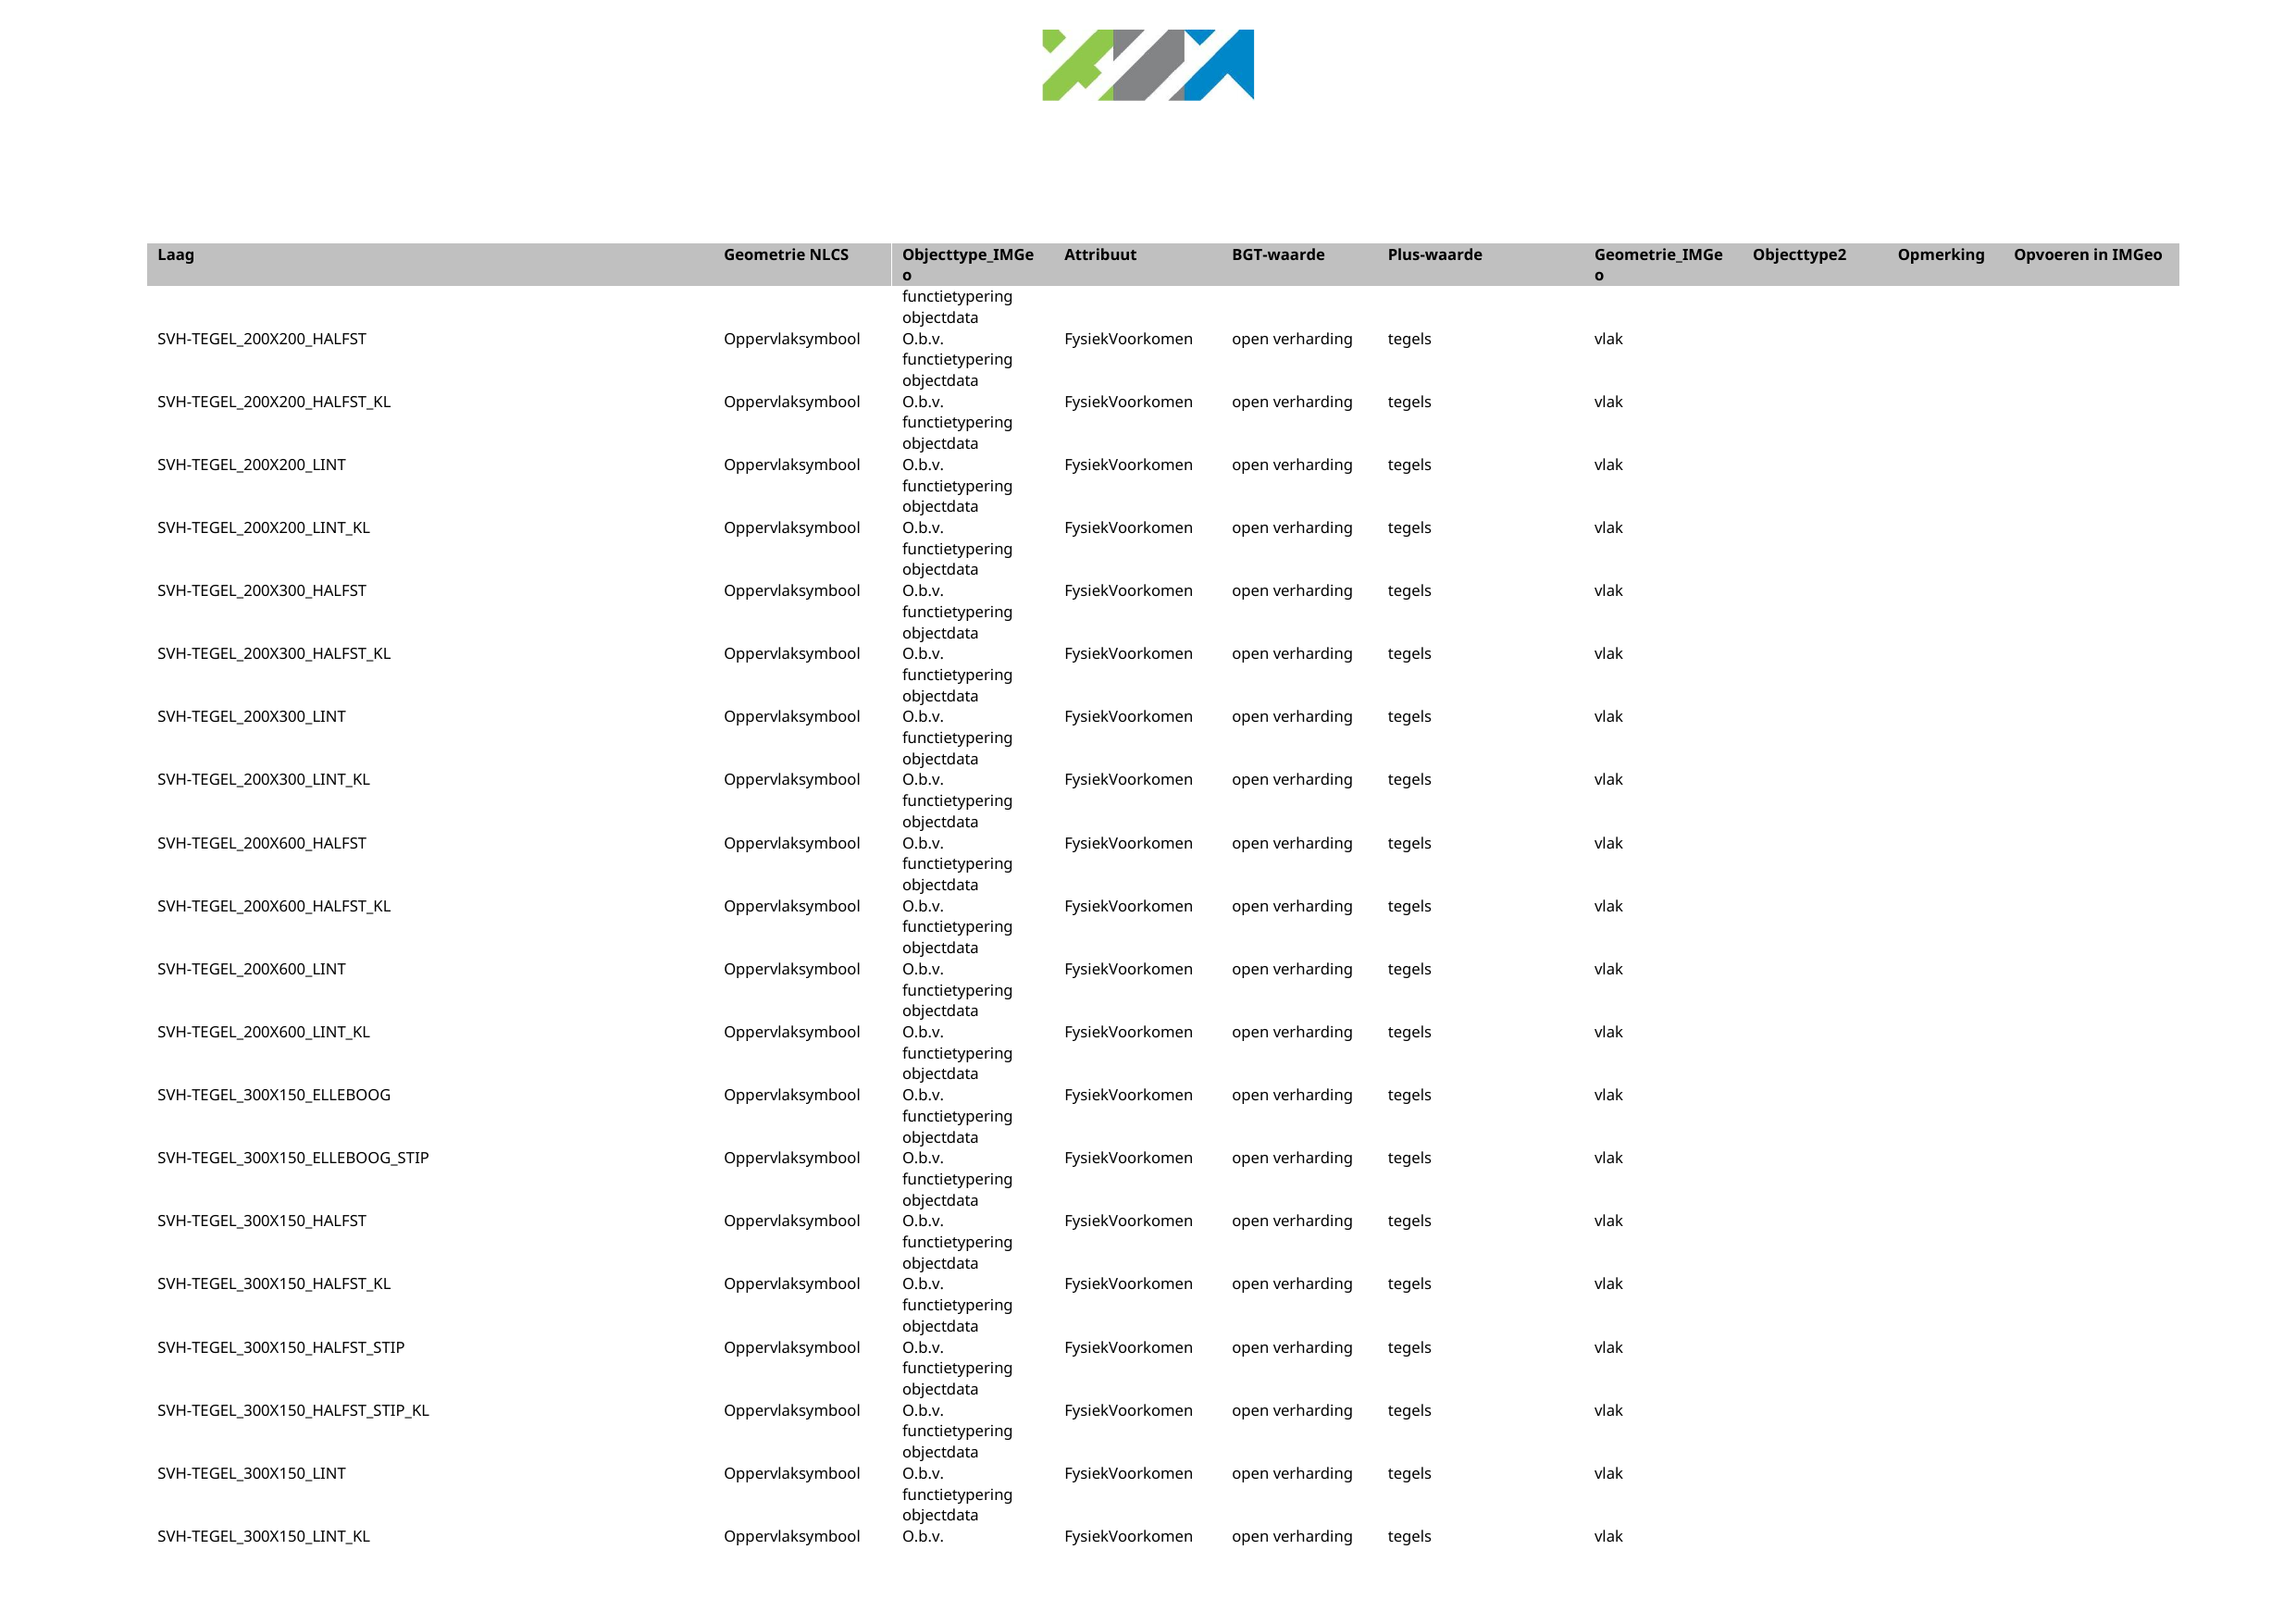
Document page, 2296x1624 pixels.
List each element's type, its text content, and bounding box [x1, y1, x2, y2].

table_cell [1887, 1526, 2004, 1550]
table_cell vlak [1584, 1273, 1743, 1336]
table_cell vlak [1584, 832, 1743, 895]
table_header BGT-waarde [1222, 243, 1377, 286]
table_cell O.b.v. functietypering objectdata [892, 1147, 1054, 1210]
table_cell open verharding [1222, 517, 1377, 580]
table_cell [2004, 328, 2179, 391]
table_cell open verharding [1222, 1210, 1377, 1273]
table_cell open verharding [1222, 1336, 1377, 1399]
table_cell [2004, 453, 2179, 516]
table_cell [2004, 1462, 2179, 1525]
table_cell Oppervlaksymbool [714, 1399, 891, 1462]
table_cell Oppervlaksymbool [714, 1336, 891, 1399]
table_cell SVH-TEGEL_300X150_HALFST_KL [147, 1273, 714, 1336]
table_cell Oppervlaksymbool [714, 517, 891, 580]
table_cell SVH-TEGEL_200X600_HALFST [147, 832, 714, 895]
table_cell O.b.v. functietypering objectdata [892, 1210, 1054, 1273]
table_cell FysiekVoorkomen [1054, 1147, 1222, 1210]
table_cell [1743, 895, 1887, 958]
table_cell tegels [1377, 1273, 1584, 1336]
table_cell vlak [1584, 391, 1743, 453]
table_cell O.b.v. functietypering objectdata [892, 958, 1054, 1021]
table_cell FysiekVoorkomen [1054, 1526, 1222, 1550]
table_cell [1887, 1147, 2004, 1210]
table_cell [2004, 391, 2179, 453]
table_cell [2004, 706, 2179, 769]
table_cell open verharding [1222, 391, 1377, 453]
table_cell vlak [1584, 1085, 1743, 1147]
table_cell SVH-TEGEL_200X600_LINT_KL [147, 1022, 714, 1085]
table_cell FysiekVoorkomen [1054, 1336, 1222, 1399]
table_cell [1743, 1210, 1887, 1273]
table_cell [1743, 1085, 1887, 1147]
table_cell tegels [1377, 1399, 1584, 1462]
table_cell vlak [1584, 706, 1743, 769]
table_cell SVH-TEGEL_200X300_LINT_KL [147, 769, 714, 832]
table_cell O.b.v. functietypering objectdata [892, 328, 1054, 391]
table_cell [1054, 286, 1222, 328]
table_cell vlak [1584, 453, 1743, 516]
table_cell tegels [1377, 958, 1584, 1021]
table_cell SVH-TEGEL_200X200_HALFST [147, 328, 714, 391]
table_cell [1887, 517, 2004, 580]
table_cell [2004, 517, 2179, 580]
table_cell Oppervlaksymbool [714, 958, 891, 1021]
table_cell tegels [1377, 1147, 1584, 1210]
table_cell [1887, 643, 2004, 706]
table_cell [1743, 1462, 1887, 1525]
table_cell O.b.v. functietypering objectdata [892, 391, 1054, 453]
table_cell [2004, 1336, 2179, 1399]
table_cell [1887, 1210, 2004, 1273]
table_cell FysiekVoorkomen [1054, 391, 1222, 453]
table_cell vlak [1584, 895, 1743, 958]
table_cell Oppervlaksymbool [714, 895, 891, 958]
table_cell tegels [1377, 895, 1584, 958]
table_cell Oppervlaksymbool [714, 1210, 891, 1273]
table_cell [1743, 832, 1887, 895]
table_cell O.b.v. functietypering objectdata [892, 769, 1054, 832]
table_cell Oppervlaksymbool [714, 706, 891, 769]
table_cell SVH-TEGEL_300X150_HALFST_STIP [147, 1336, 714, 1399]
table_cell [2004, 643, 2179, 706]
table_cell open verharding [1222, 1526, 1377, 1550]
table_cell O.b.v. functietypering objectdata [892, 832, 1054, 895]
table_cell [1743, 1022, 1887, 1085]
table_cell Oppervlaksymbool [714, 453, 891, 516]
table_cell vlak [1584, 769, 1743, 832]
table_cell SVH-TEGEL_200X300_HALFST_KL [147, 643, 714, 706]
table_cell O.b.v. functietypering objectdata [892, 706, 1054, 769]
table_cell open verharding [1222, 706, 1377, 769]
table_cell O.b.v. functietypering objectdata [892, 1022, 1054, 1085]
table_cell tegels [1377, 832, 1584, 895]
table_cell SVH-TEGEL_200X600_LINT [147, 958, 714, 1021]
table_cell [2004, 895, 2179, 958]
table_cell tegels [1377, 391, 1584, 453]
table_cell [2004, 1210, 2179, 1273]
table_cell open verharding [1222, 328, 1377, 391]
table_cell FysiekVoorkomen [1054, 958, 1222, 1021]
table_cell vlak [1584, 328, 1743, 391]
table_cell [1377, 286, 1584, 328]
table_header Attribuut [1054, 243, 1222, 286]
table_cell FysiekVoorkomen [1054, 643, 1222, 706]
table_cell FysiekVoorkomen [1054, 769, 1222, 832]
table_cell [1887, 286, 2004, 328]
table_cell tegels [1377, 328, 1584, 391]
table_cell open verharding [1222, 580, 1377, 643]
table_cell vlak [1584, 1147, 1743, 1210]
table_cell [147, 286, 714, 328]
table_cell SVH-TEGEL_300X150_ELLEBOOG [147, 1085, 714, 1147]
table_cell O.b.v. functietypering objectdata [892, 643, 1054, 706]
table_header Objecttype2 [1743, 243, 1887, 286]
table_cell tegels [1377, 1085, 1584, 1147]
table_cell open verharding [1222, 643, 1377, 706]
table_cell FysiekVoorkomen [1054, 895, 1222, 958]
table_cell Oppervlaksymbool [714, 580, 891, 643]
table_cell tegels [1377, 453, 1584, 516]
table_cell open verharding [1222, 1399, 1377, 1462]
table_cell FysiekVoorkomen [1054, 1085, 1222, 1147]
table_cell [1743, 769, 1887, 832]
table_cell [2004, 769, 2179, 832]
table_cell tegels [1377, 643, 1584, 706]
table_cell [1743, 328, 1887, 391]
table_header Geometrie_IMGeo [1584, 243, 1743, 286]
table_header Laag [147, 243, 714, 286]
table_cell O.b.v. functietypering objectdata [892, 580, 1054, 643]
table_cell Oppervlaksymbool [714, 643, 891, 706]
table_cell open verharding [1222, 1147, 1377, 1210]
table_cell [1887, 1022, 2004, 1085]
table_cell [1887, 958, 2004, 1021]
table_header Objecttype_IMGeo [892, 243, 1054, 286]
table_cell tegels [1377, 517, 1584, 580]
table_cell Oppervlaksymbool [714, 1085, 891, 1147]
table_cell open verharding [1222, 1462, 1377, 1525]
table_cell [1743, 1526, 1887, 1550]
table_cell vlak [1584, 1399, 1743, 1462]
table_cell [1887, 769, 2004, 832]
table_cell SVH-TEGEL_200X300_LINT [147, 706, 714, 769]
table_cell SVH-TEGEL_200X200_LINT [147, 453, 714, 516]
table_cell SVH-TEGEL_200X600_HALFST_KL [147, 895, 714, 958]
table_cell FysiekVoorkomen [1054, 453, 1222, 516]
table_cell vlak [1584, 1462, 1743, 1525]
table_cell [2004, 1399, 2179, 1462]
table_cell [1743, 453, 1887, 516]
table_cell Oppervlaksymbool [714, 391, 891, 453]
table_cell [1743, 643, 1887, 706]
table_cell vlak [1584, 1022, 1743, 1085]
table_cell FysiekVoorkomen [1054, 580, 1222, 643]
table_cell [1887, 328, 2004, 391]
table_cell open verharding [1222, 958, 1377, 1021]
table_cell SVH-TEGEL_300X150_HALFST_STIP_KL [147, 1399, 714, 1462]
table_cell FysiekVoorkomen [1054, 1462, 1222, 1525]
table_cell [1887, 391, 2004, 453]
table_cell FysiekVoorkomen [1054, 328, 1222, 391]
table_cell [2004, 1526, 2179, 1550]
table_cell [1887, 706, 2004, 769]
table_cell [1743, 1147, 1887, 1210]
table_cell [1222, 286, 1377, 328]
table_cell [2004, 958, 2179, 1021]
table_cell Oppervlaksymbool [714, 832, 891, 895]
table_cell [1743, 1273, 1887, 1336]
table_cell [2004, 1147, 2179, 1210]
table_cell open verharding [1222, 769, 1377, 832]
table_cell [1743, 706, 1887, 769]
table_cell vlak [1584, 1210, 1743, 1273]
table_cell vlak [1584, 1336, 1743, 1399]
table_cell functietypering objectdata [892, 286, 1054, 328]
table_cell vlak [1584, 1526, 1743, 1550]
table_header Plus-waarde [1377, 243, 1584, 286]
table_cell [1887, 895, 2004, 958]
table_cell tegels [1377, 769, 1584, 832]
table_cell Oppervlaksymbool [714, 1526, 891, 1550]
table_cell [1887, 1399, 2004, 1462]
table_cell vlak [1584, 517, 1743, 580]
table_cell SVH-TEGEL_300X150_ELLEBOOG_STIP [147, 1147, 714, 1210]
table_cell Oppervlaksymbool [714, 328, 891, 391]
table_cell FysiekVoorkomen [1054, 517, 1222, 580]
table_cell [1887, 1085, 2004, 1147]
table_cell [1887, 1336, 2004, 1399]
table_cell [2004, 832, 2179, 895]
table_cell [2004, 580, 2179, 643]
table_cell FysiekVoorkomen [1054, 1210, 1222, 1273]
table_cell [1743, 286, 1887, 328]
table_cell Oppervlaksymbool [714, 1273, 891, 1336]
table_cell [1743, 1336, 1887, 1399]
table_cell O.b.v. functietypering objectdata [892, 895, 1054, 958]
table_cell SVH-TEGEL_300X150_LINT [147, 1462, 714, 1525]
table_cell Oppervlaksymbool [714, 1147, 891, 1210]
table_cell tegels [1377, 580, 1584, 643]
table_cell tegels [1377, 1022, 1584, 1085]
table_cell [2004, 286, 2179, 328]
table_cell SVH-TEGEL_300X150_HALFST [147, 1210, 714, 1273]
table_cell O.b.v. functietypering objectdata [892, 1085, 1054, 1147]
table_cell O.b.v. functietypering objectdata [892, 517, 1054, 580]
table_cell SVH-TEGEL_200X200_LINT_KL [147, 517, 714, 580]
table_cell Oppervlaksymbool [714, 769, 891, 832]
table_cell O.b.v. functietypering objectdata [892, 1462, 1054, 1525]
table_cell Oppervlaksymbool [714, 1462, 891, 1525]
table_cell [1887, 453, 2004, 516]
table_cell [1743, 1399, 1887, 1462]
table_cell O.b.v. functietypering objectdata [892, 1336, 1054, 1399]
table_cell [2004, 1273, 2179, 1336]
table_cell open verharding [1222, 1273, 1377, 1336]
table_cell tegels [1377, 1336, 1584, 1399]
table_cell vlak [1584, 580, 1743, 643]
table_cell [1887, 1273, 2004, 1336]
table_cell open verharding [1222, 895, 1377, 958]
table_cell SVH-TEGEL_200X200_HALFST_KL [147, 391, 714, 453]
table_cell [1584, 286, 1743, 328]
table_cell [1743, 958, 1887, 1021]
table_cell [1743, 580, 1887, 643]
table_cell [1743, 517, 1887, 580]
table_cell tegels [1377, 1526, 1584, 1550]
table_cell [2004, 1085, 2179, 1147]
table_header Opvoeren in IMGeo [2004, 243, 2179, 286]
table_cell open verharding [1222, 453, 1377, 516]
table_cell FysiekVoorkomen [1054, 1273, 1222, 1336]
table_cell O.b.v. [892, 1526, 1054, 1550]
table_header Geometrie NLCS [714, 243, 891, 286]
table_cell FysiekVoorkomen [1054, 832, 1222, 895]
table_cell O.b.v. functietypering objectdata [892, 1273, 1054, 1336]
table_cell FysiekVoorkomen [1054, 1399, 1222, 1462]
table_cell tegels [1377, 706, 1584, 769]
table_header Opmerking [1887, 243, 2004, 286]
table_cell Oppervlaksymbool [714, 1022, 891, 1085]
table_cell vlak [1584, 958, 1743, 1021]
table_cell [1887, 832, 2004, 895]
table_cell open verharding [1222, 832, 1377, 895]
table_cell vlak [1584, 643, 1743, 706]
table_cell open verharding [1222, 1022, 1377, 1085]
table_cell [1887, 580, 2004, 643]
table_cell FysiekVoorkomen [1054, 1022, 1222, 1085]
table_cell [714, 286, 891, 328]
table_cell tegels [1377, 1210, 1584, 1273]
table_cell tegels [1377, 1462, 1584, 1525]
table_cell FysiekVoorkomen [1054, 706, 1222, 769]
table_cell SVH-TEGEL_300X150_LINT_KL [147, 1526, 714, 1550]
table_cell SVH-TEGEL_200X300_HALFST [147, 580, 714, 643]
table_cell [2004, 1022, 2179, 1085]
table_cell [1743, 391, 1887, 453]
table_cell O.b.v. functietypering objectdata [892, 453, 1054, 516]
table_cell [1887, 1462, 2004, 1525]
table_cell O.b.v. functietypering objectdata [892, 1399, 1054, 1462]
table_cell open verharding [1222, 1085, 1377, 1147]
